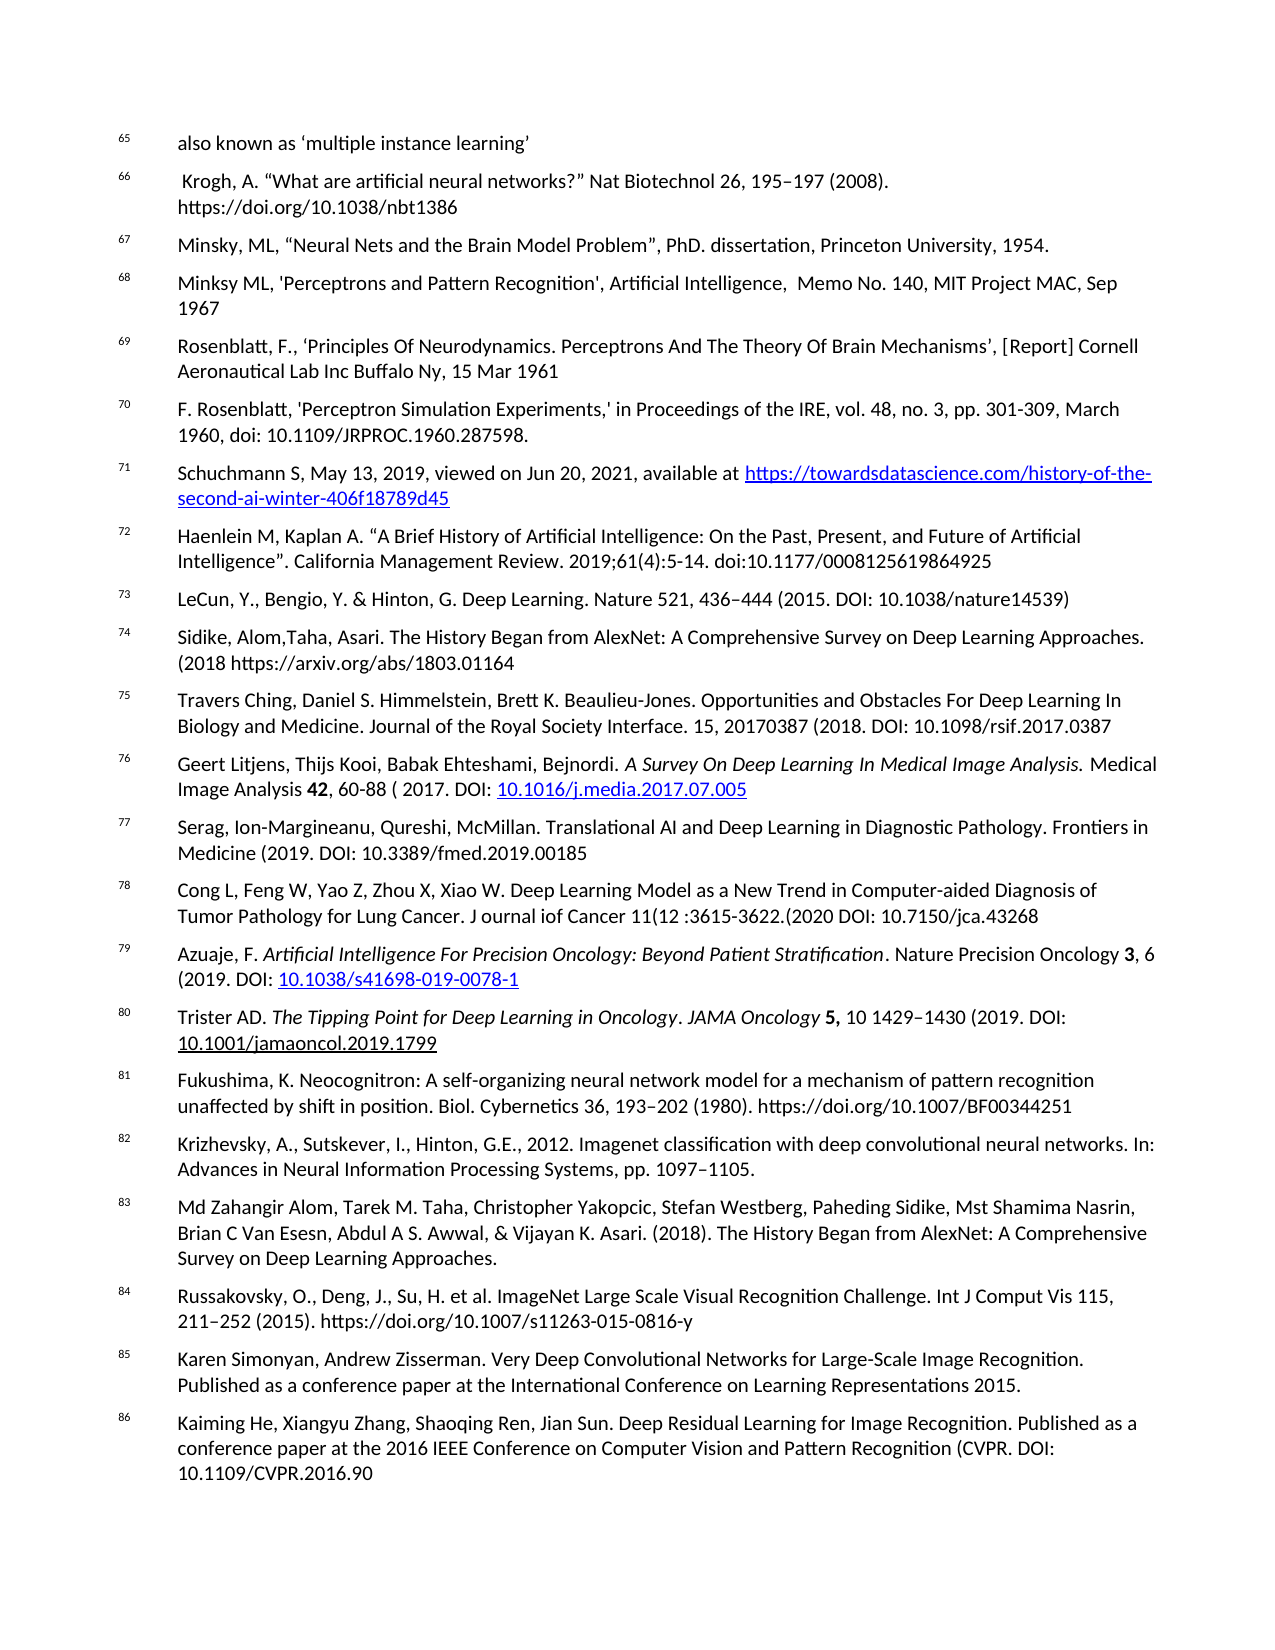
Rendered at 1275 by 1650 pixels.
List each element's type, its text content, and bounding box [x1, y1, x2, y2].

text Kaiming He, Xiangyu Zhang, Shaoqing Ren, Jian Sun. Deep Residual Learning for Image Recognition. Published as a conference paper at the 2016 IEEE Conference on Computer Vision and Pattern Recognition (CVPR. DOI: 10.1109/CVPR.2016.90 [118, 1410, 1157, 1486]
text Cong L, Feng W, Yao Z, Zhou X, Xiao W. Deep Learning Model as a New Trend in Computer-aided Diagnosis of Tumor Pathology for Lung Cancer. J ournal iof Cancer 11(12 :3615-3622.(2020 DOI: 10.7150/jca.43268 [118, 878, 1157, 928]
text Fukushima, K. Neocognitron: A self-organizing neural network model for a mechanism of pattern recognition unaffected by shift in position. Biol. Cybernetics 36, 193–202 (1980). https://doi.org/10.1007/BF00344251 [118, 1068, 1157, 1118]
text Schuchmann S, May 13, 2019, viewed on Jun 20, 2021, available at https://towardsdatascience.com/history-of-the-second-ai-winter-406f18789d45 [118, 460, 1157, 511]
text Russakovsky, O., Deng, J., Su, H. et al. ImageNet Large Scale Visual Recognition Challenge. Int J Comput Vis 115, 211–252 (2015). https://doi.org/10.1007/s11263-015-0816-y [118, 1283, 1157, 1334]
text Azuaje, F. Artificial Intelligence For Precision Oncology: Beyond Patient Stratification. Nature Precision Oncology 3, 6 (2019. DOI: 10.1038/s41698-019-0078-1 [118, 941, 1157, 992]
text Geert Litjens, Thijs Kooi, Babak Ehteshami, Bejnordi. A Survey On Deep Learning In Medical Image Analysis. Medical Image Analysis 42, 60-88 ( 2017. DOI: 10.1016/j.media.2017.07.005 [118, 751, 1157, 802]
text F. Rosenblatt, 'Perceptron Simulation Experiments,' in Proceedings of the IRE, vol. 48, no. 3, pp. 301-309, March 1960, doi: 10.1109/JRPROC.1960.287598. [118, 396, 1157, 447]
text LeCun, Y., Bengio, Y. & Hinton, G. Deep Learning. Nature 521, 436–444 (2015. DOI: 10.1038/nature14539) [118, 586, 1157, 612]
text Trister AD. The Tipping Point for Deep Learning in Oncology. JAMA Oncology 5, 10 1429–1430 (2019. DOI: 10.1001/jamaoncol.2019.1799 [118, 1004, 1157, 1055]
text Rosenblatt, F., ‘Principles Of Neurodynamics. Perceptrons And The Theory Of Brain Mechanisms’, [Report] Cornell Aeronautical Lab Inc Buffalo Ny, 15 Mar 1961 [118, 333, 1157, 384]
text Sidike, Alom,Taha, Asari. The History Began from AlexNet: A Comprehensive Survey on Deep Learning Approaches. (2018 https://arxiv.org/abs/1803.01164 [118, 624, 1157, 675]
text Md Zahangir Alom, Tarek M. Taha, Christopher Yakopcic, Stefan Westberg, Paheding Sidike, Mst Shamima Nasrin, Brian C Van Esesn, Abdul A S. Awwal, & Vijayan K. Asari. (2018). The History Began from AlexNet: A Comprehensive Survey on Deep Learning Approaches. [118, 1194, 1157, 1271]
text Karen Simonyan, Andrew Zisserman. Very Deep Convolutional Networks for Large-Scale Image Recognition. Published as a conference paper at the International Conference on Learning Representations 2015. [118, 1346, 1157, 1397]
text Minksy ML, 'Perceptrons and Pattern Recognition', Artificial Intelligence, Memo No. 140, MIT Project MAC, Sep 1967 [118, 270, 1157, 321]
text Krogh, A. “What are artificial neural networks?” Nat Biotechnol 26, 195–197 (2008). https://doi.org/10.1038/nbt1386 [118, 168, 1157, 219]
text Haenlein M, Kaplan A. “A Brief History of Artificial Intelligence: On the Past, Present, and Future of Artificial Intelligence”. California Management Review. 2019;61(4):5-14. doi:10.1177/0008125619864925 [118, 523, 1157, 574]
text Minsky, ML, “Neural Nets and the Brain Model Problem”, PhD. dissertation, Princeton University, 1954. [118, 232, 1157, 257]
text Serag, Ion-Margineanu, Qureshi, McMillan. Translational AI and Deep Learning in Diagnostic Pathology. Frontiers in Medicine (2019. DOI: 10.3389/fmed.2019.00185 [118, 814, 1157, 865]
text also known as ‘multiple instance learning’ [118, 131, 1157, 156]
text Krizhevsky, A., Sutskever, I., Hinton, G.E., 2012. Imagenet classification with deep convolutional neural networks. In: Advances in Neural Information Processing Systems, pp. 1097–1105. [118, 1131, 1157, 1182]
text Travers Ching, Daniel S. Himmelstein, Brett K. Beaulieu-Jones. Opportunities and Obstacles For Deep Learning In Biology and Medicine. Journal of the Royal Society Interface. 15, 20170387 (2018. DOI: 10.1098/rsif.2017.0387 [118, 688, 1157, 738]
